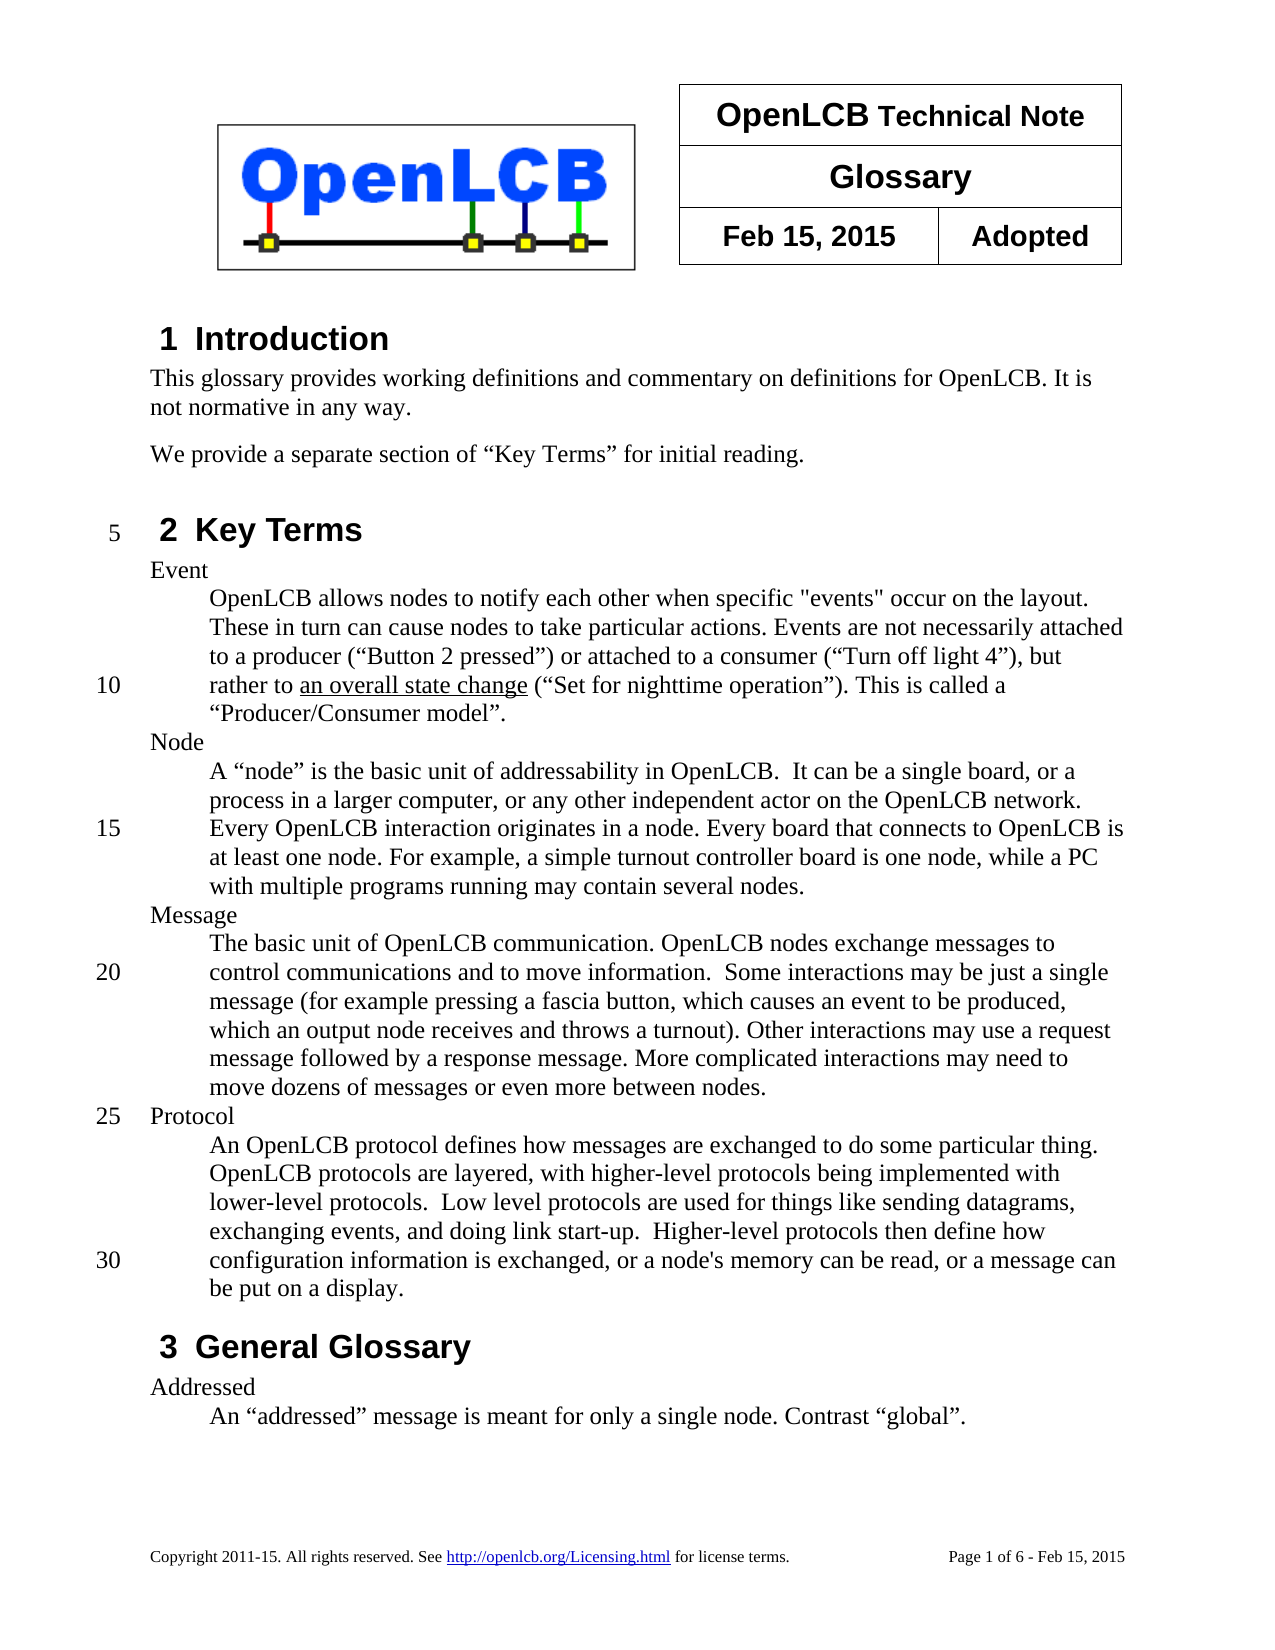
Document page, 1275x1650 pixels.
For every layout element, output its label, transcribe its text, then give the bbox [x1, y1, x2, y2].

list OpenLCB allows nodes to notify each other when specific "events" occur on the layout. These in turn can cause nodes to take particular actions. Events are not necessarily attached to a producer (“Button 2 pressed”) or attached to a consumer (“Turn off light 4”), but rather to an overall state change (“Set for nighttime operation”). This is called a “Producer/Consumer model”. [209, 583, 1125, 727]
subtitle Introduction [150, 319, 1125, 357]
list An “addressed” message is meant for only a single node. Contrast “global”. [209, 1401, 1125, 1429]
list The basic unit of OpenLCB communication. OpenLCB nodes exchange messages to control communications and to move information. Some interactions may be just a single message (for example pressing a fascia button, which causes an event to be produced, which an output node receives and throws a turnout). Other interactions may use a request message followed by a response message. More complicated interactions may need to move dozens of messages or even more between nodes. [209, 928, 1125, 1101]
list An OpenLCB protocol defines how messages are exchanged to do some particular thing. OpenLCB protocols are layered, with higher-level protocols being implemented with lower-level protocols. Low level protocols are used for things like sending datagrams, exchanging events, and doing link start-up. Higher-level protocols then define how configuration information is exchanged, or a node's memory can be read, or a message can be put on a display. [209, 1130, 1125, 1302]
subtitle General Glossary [150, 1327, 1125, 1366]
list Protocol [150, 1101, 1125, 1130]
subtitle Message [150, 900, 1125, 928]
subtitle Node [150, 727, 1125, 756]
subtitle Key Terms [150, 510, 1125, 548]
list A “node” is the basic unit of addressability in OpenLCB. It can be a single board, or a process in a larger computer, or any other independent actor on the OpenLCB network. [209, 756, 1125, 813]
text This glossary provides working definitions and commentary on definitions for OpenLCB. It is not normative in any way. [150, 363, 1125, 421]
text We provide a separate section of “Key Terms” for initial reading. [150, 439, 1125, 467]
picture [216, 123, 637, 272]
list Every OpenLCB interaction originates in a node. Every board that connects to OpenLCB is at least one node. For example, a simple turnout controller board is one node, while a PC with multiple programs running may contain several nodes. [209, 813, 1125, 900]
subtitle Addressed [150, 1372, 1125, 1401]
subtitle Event [150, 555, 1125, 583]
